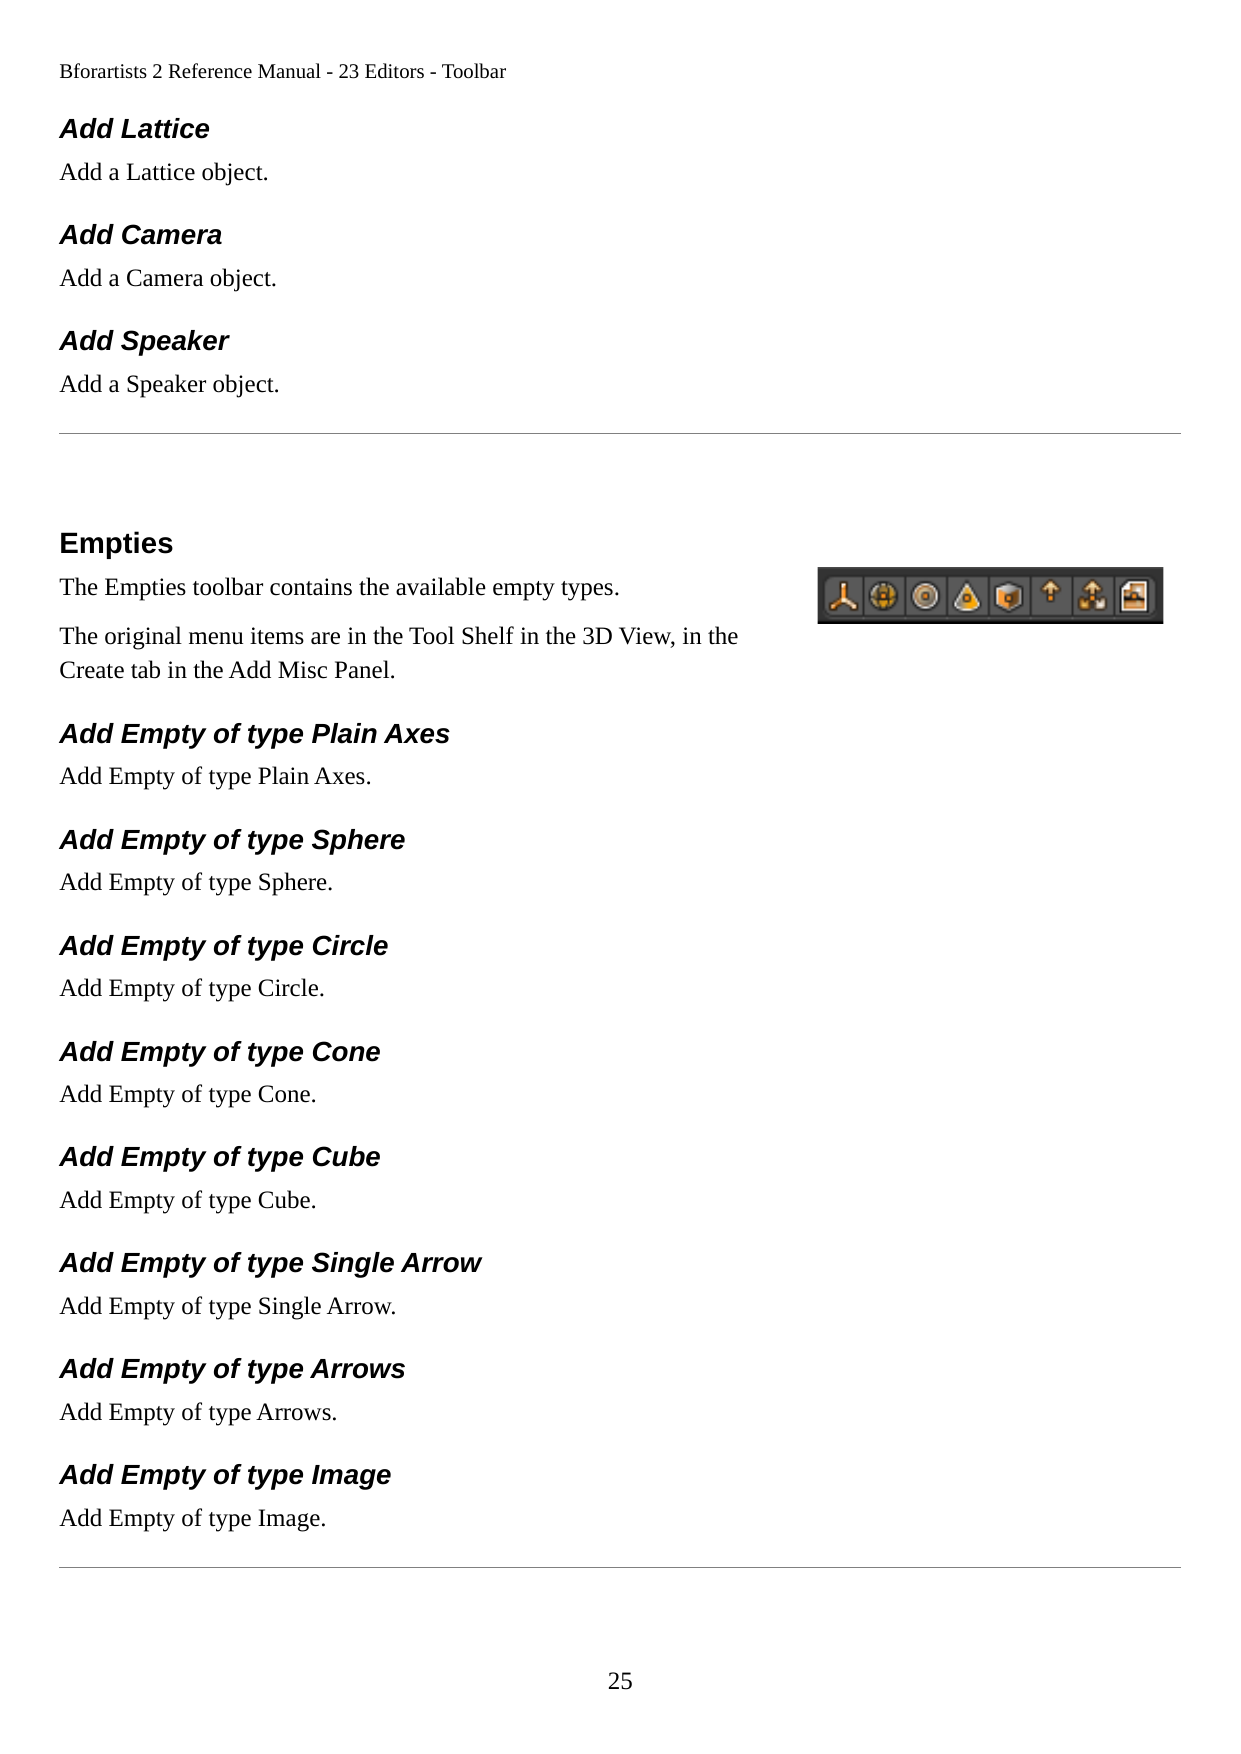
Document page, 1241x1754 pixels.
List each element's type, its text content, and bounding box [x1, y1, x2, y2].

subtitle Add Speaker [59, 324, 1181, 356]
text Add Empty of type Circle. [59, 973, 1181, 1002]
subtitle Add Empty of type Circle [59, 929, 1181, 961]
subtitle Add Empty of type Cone [59, 1035, 1181, 1067]
text Add a Camera object. [59, 263, 1181, 292]
subtitle Add Empty of type Sphere [59, 823, 1181, 855]
subtitle Add Camera [59, 218, 1181, 250]
text Add Empty of type Cube. [59, 1185, 1181, 1214]
subtitle Add Empty of type Cube [59, 1141, 1181, 1173]
subtitle Add Lattice [59, 113, 1181, 144]
text The original menu items are in the Tool Shelf in the 3D View, in the Create tab in the Add Misc Panel. [59, 621, 1181, 684]
subtitle Add Empty of type Single Arrow [59, 1247, 1181, 1279]
text Add a Lattice object. [59, 157, 1181, 186]
text Add Empty of type Plain Axes. [59, 761, 1181, 790]
text Add Empty of type Arrows. [59, 1397, 1181, 1426]
text Add a Speaker object. [59, 369, 1181, 398]
text Add Empty of type Single Arrow. [59, 1291, 1181, 1320]
text Add Empty of type Image. [59, 1503, 1181, 1532]
picture [817, 567, 1164, 624]
text The Empties toolbar contains the available empty types. [59, 572, 817, 601]
subtitle Add Empty of type Image [59, 1459, 1181, 1491]
subtitle Add Empty of type Plain Axes [59, 717, 1181, 749]
text Add Empty of type Sphere. [59, 867, 1181, 896]
subtitle Add Empty of type Arrows [59, 1353, 1181, 1384]
text Add Empty of type Cone. [59, 1079, 1181, 1108]
subtitle Empties [59, 526, 1181, 559]
